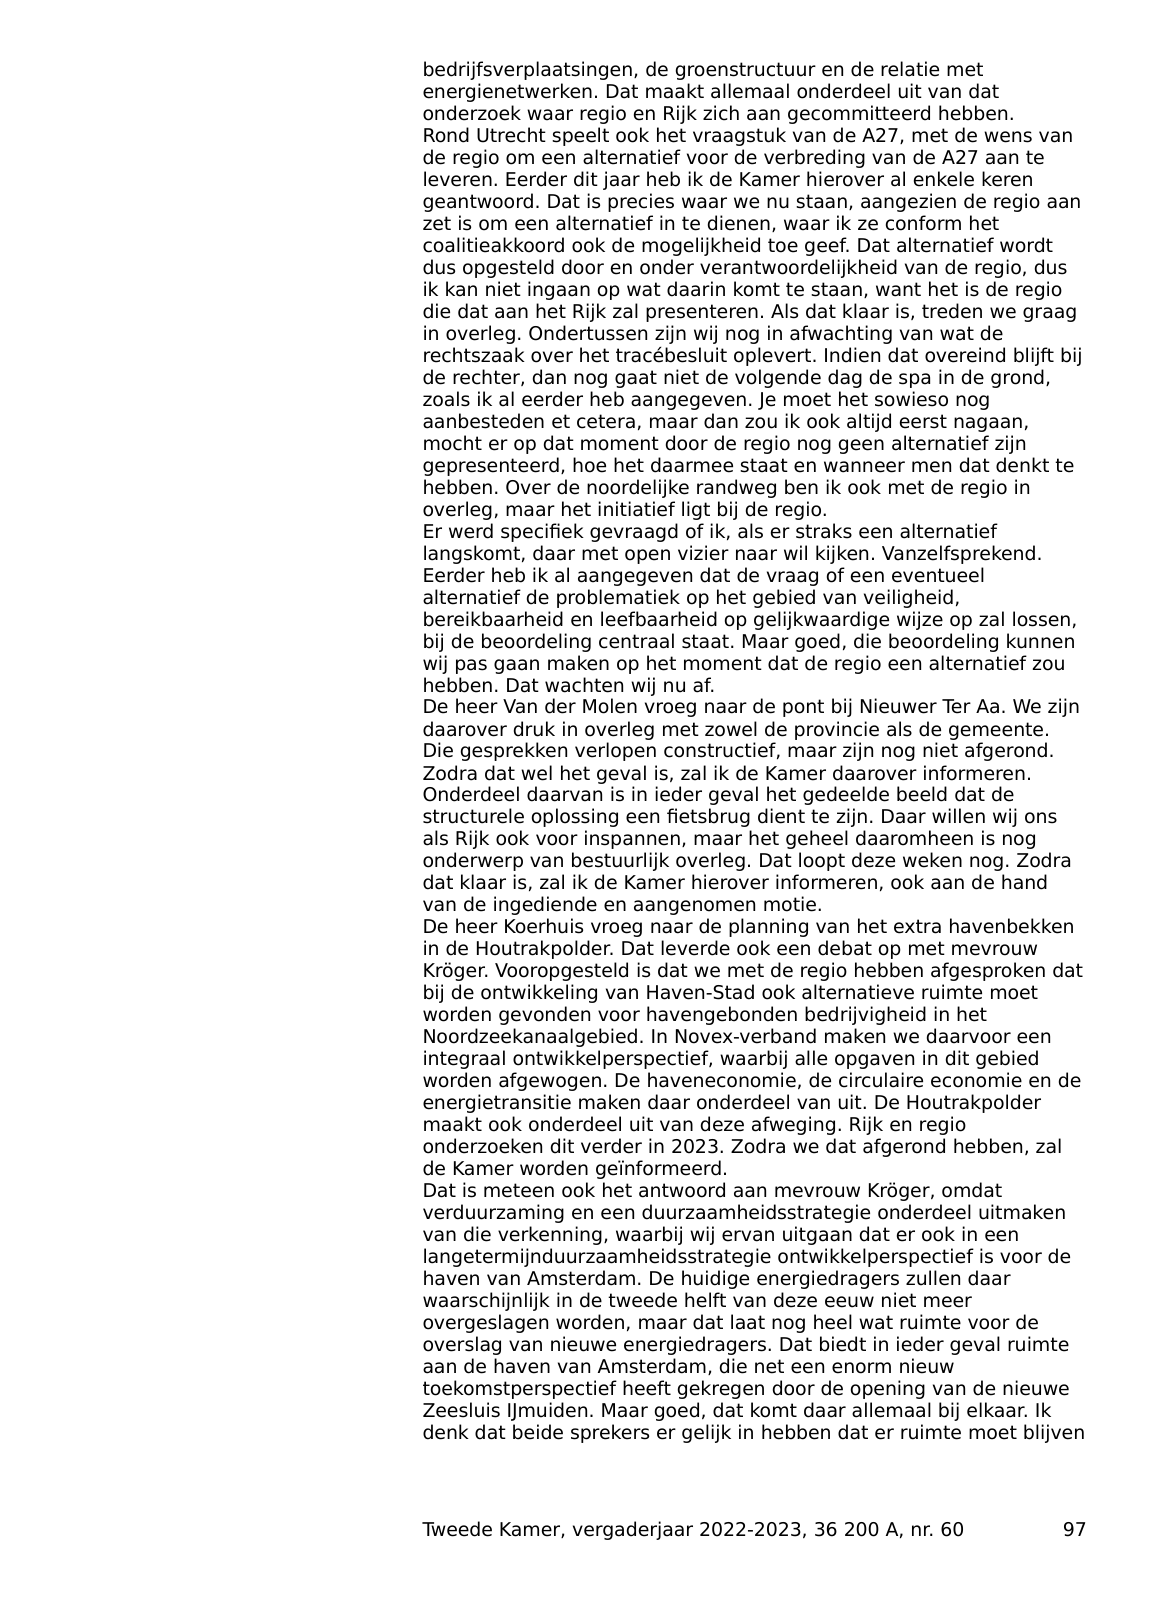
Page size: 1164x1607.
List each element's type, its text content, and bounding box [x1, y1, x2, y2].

text Er werd specifiek gevraagd of ik, als er straks een alternatief langskomt, daar met open vizier naar wil kijken. Vanzelfsprekend. Eerder heb ik al aangegeven dat de vraag of een eventueel alternatief de problematiek op het gebied van veiligheid, bereikbaarheid en leefbaarheid op gelijkwaardige wijze op zal lossen, bij de beoordeling centraal staat. Maar goed, die beoordeling kunnen wij pas gaan maken op het moment dat de regio een alternatief zou hebben. Dat wachten wij nu af. [422, 521, 1087, 696]
text De heer Koerhuis vroeg naar de planning van het extra havenbekken in de Houtrakpolder. Dat leverde ook een debat op met mevrouw Kröger. Vooropgesteld is dat we met de regio hebben afgesproken dat bij de ontwikkeling van Haven-Stad ook alternatieve ruimte moet worden gevonden voor havengebonden bedrijvigheid in het Noordzeekanaalgebied. In Novex-verband maken we daarvoor een integraal ontwikkelperspectief, waarbij alle opgaven in dit gebied worden afgewogen. De haveneconomie, de circulaire economie en de energietransitie maken daar onderdeel van uit. De Houtrakpolder maakt ook onderdeel uit van deze afweging. Rijk en regio onderzoeken dit verder in 2023. Zodra we dat afgerond hebben, zal de Kamer worden geïnformeerd. [422, 916, 1087, 1180]
text bedrijfsverplaatsingen, de groenstructuur en de relatie met energienetwerken. Dat maakt allemaal onderdeel uit van dat onderzoek waar regio en Rijk zich aan gecommitteerd hebben. [422, 59, 1087, 125]
text Rond Utrecht speelt ook het vraagstuk van de A27, met de wens van de regio om een alternatief voor de verbreding van de A27 aan te leveren. Eerder dit jaar heb ik de Kamer hierover al enkele keren geantwoord. Dat is precies waar we nu staan, aangezien de regio aan zet is om een alternatief in te dienen, waar ik ze conform het coalitieakkoord ook de mogelijkheid toe geef. Dat alternatief wordt dus opgesteld door en onder verantwoordelijkheid van de regio, dus ik kan niet ingaan op wat daarin komt te staan, want het is de regio die dat aan het Rijk zal presenteren. Als dat klaar is, treden we graag in overleg. Ondertussen zijn wij nog in afwachting van wat de rechtszaak over het tracébesluit oplevert. Indien dat overeind blijft bij de rechter, dan nog gaat niet de volgende dag de spa in de grond, zoals ik al eerder heb aangegeven. Je moet het sowieso nog aanbesteden et cetera, maar dan zou ik ook altijd eerst nagaan, mocht er op dat moment door de regio nog geen alternatief zijn gepresenteerd, hoe het daarmee staat en wanneer men dat denkt te hebben. Over de noordelijke randweg ben ik ook met de regio in overleg, maar het initiatief ligt bij de regio. [422, 125, 1087, 521]
text De heer Van der Molen vroeg naar de pont bij Nieuwer Ter Aa. We zijn daarover druk in overleg met zowel de provincie als de gemeente. Die gesprekken verlopen constructief, maar zijn nog niet afgerond. Zodra dat wel het geval is, zal ik de Kamer daarover informeren. Onderdeel daarvan is in ieder geval het gedeelde beeld dat de structurele oplossing een fietsbrug dient te zijn. Daar willen wij ons als Rijk ook voor inspannen, maar het geheel daaromheen is nog onderwerp van bestuurlijk overleg. Dat loopt deze weken nog. Zodra dat klaar is, zal ik de Kamer hierover informeren, ook aan de hand van de ingediende en aangenomen motie. [422, 696, 1087, 916]
text Dat is meteen ook het antwoord aan mevrouw Kröger, omdat verduurzaming en een duurzaamheidsstrategie onderdeel uitmaken van die verkenning, waarbij wij ervan uitgaan dat er ook in een langetermijnduurzaamheidsstrategie ontwikkelperspectief is voor de haven van Amsterdam. De huidige energiedragers zullen daar waarschijnlijk in de tweede helft van deze eeuw niet meer overgeslagen worden, maar dat laat nog heel wat ruimte voor de overslag van nieuwe energiedragers. Dat biedt in ieder geval ruimte aan de haven van Amsterdam, die net een enorm nieuw toekomstperspectief heeft gekregen door de opening van de nieuwe Zeesluis IJmuiden. Maar goed, dat komt daar allemaal bij elkaar. Ik denk dat beide sprekers er gelijk in hebben dat er ruimte moet blijven [422, 1180, 1087, 1444]
